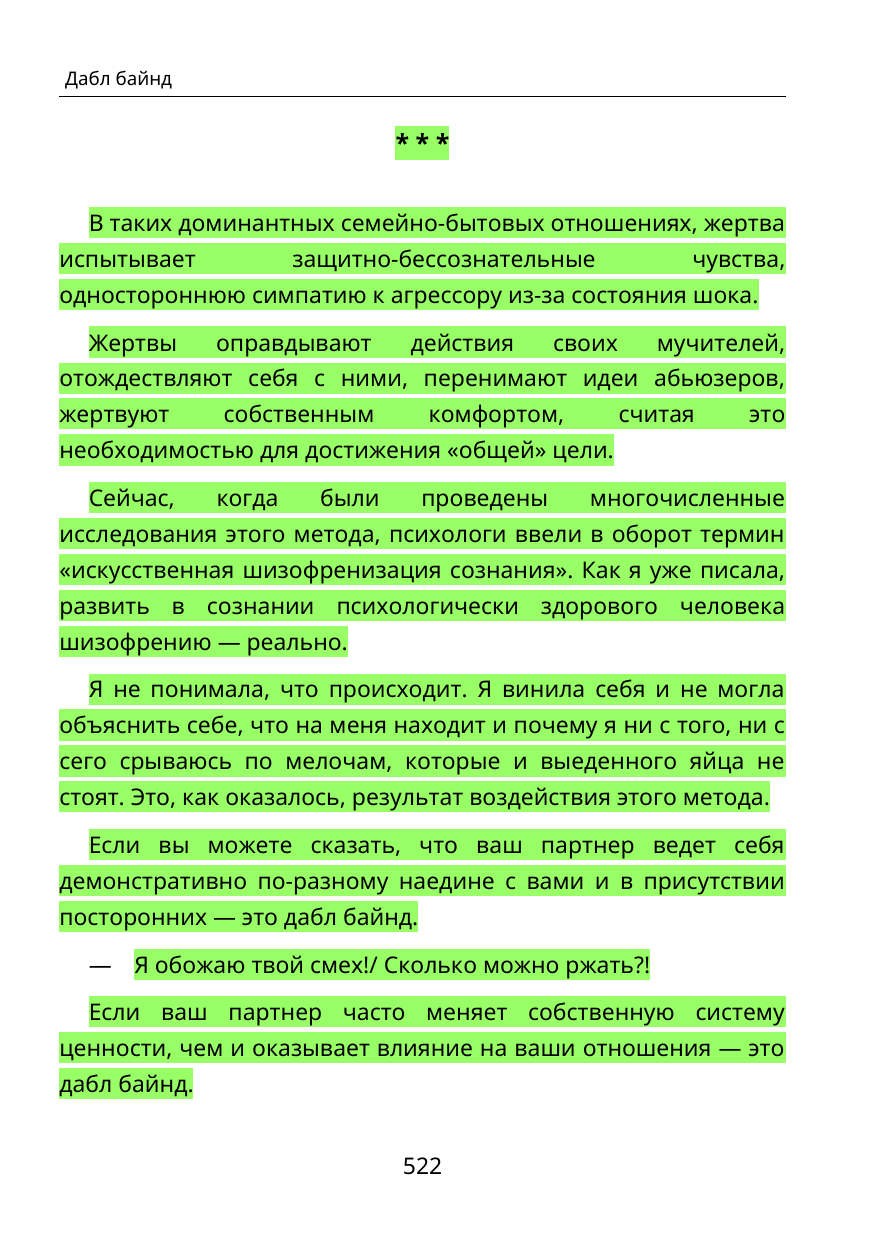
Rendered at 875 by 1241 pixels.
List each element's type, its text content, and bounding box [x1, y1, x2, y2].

text Сейчас, когда были проведены многочисленные исследования этого метода, психологи ввели в оборот термин «искусственная шизофренизация сознания». Как я уже писала, развить в сознании психологически здорового человека шизофрению — реально. [59, 482, 786, 657]
text Жертвы оправдывают действия своих мучителей, отождествляют себя с ними, перенимают идеи абьюзеров, жертвуют собственным комфортом, считая это необходимостью для достижения «общей» цели. [59, 326, 786, 466]
text Если вы можете сказать, что ваш партнер ведет себя демонстративно по-разному наедине с вами и в присутствии посторонних — это дабл байнд. [59, 829, 786, 932]
subtitle * * * [59, 126, 786, 160]
text Если ваш партнер часто меняет собственную систему ценности, чем и оказывает влияние на ваши отношения — это дабл байнд. [59, 996, 786, 1099]
text В таких доминантных семейно-бытовых отношениях, жертва испытывает защитно-бессознательные чувства, одностороннюю симпатию к агрессору из-за состояния шока. [59, 207, 786, 310]
text Я не понимала, что происходит. Я винила себя и не могла объяснить себе, что на меня находит и почему я ни с того, ни с сего срываюсь по мелочам, которые и выеденного яйца не стоят. Это, как оказалось, результат воздействия этого метода. [59, 673, 786, 812]
list Я обожаю твой смех!/ Сколько можно ржать?! [59, 948, 786, 980]
